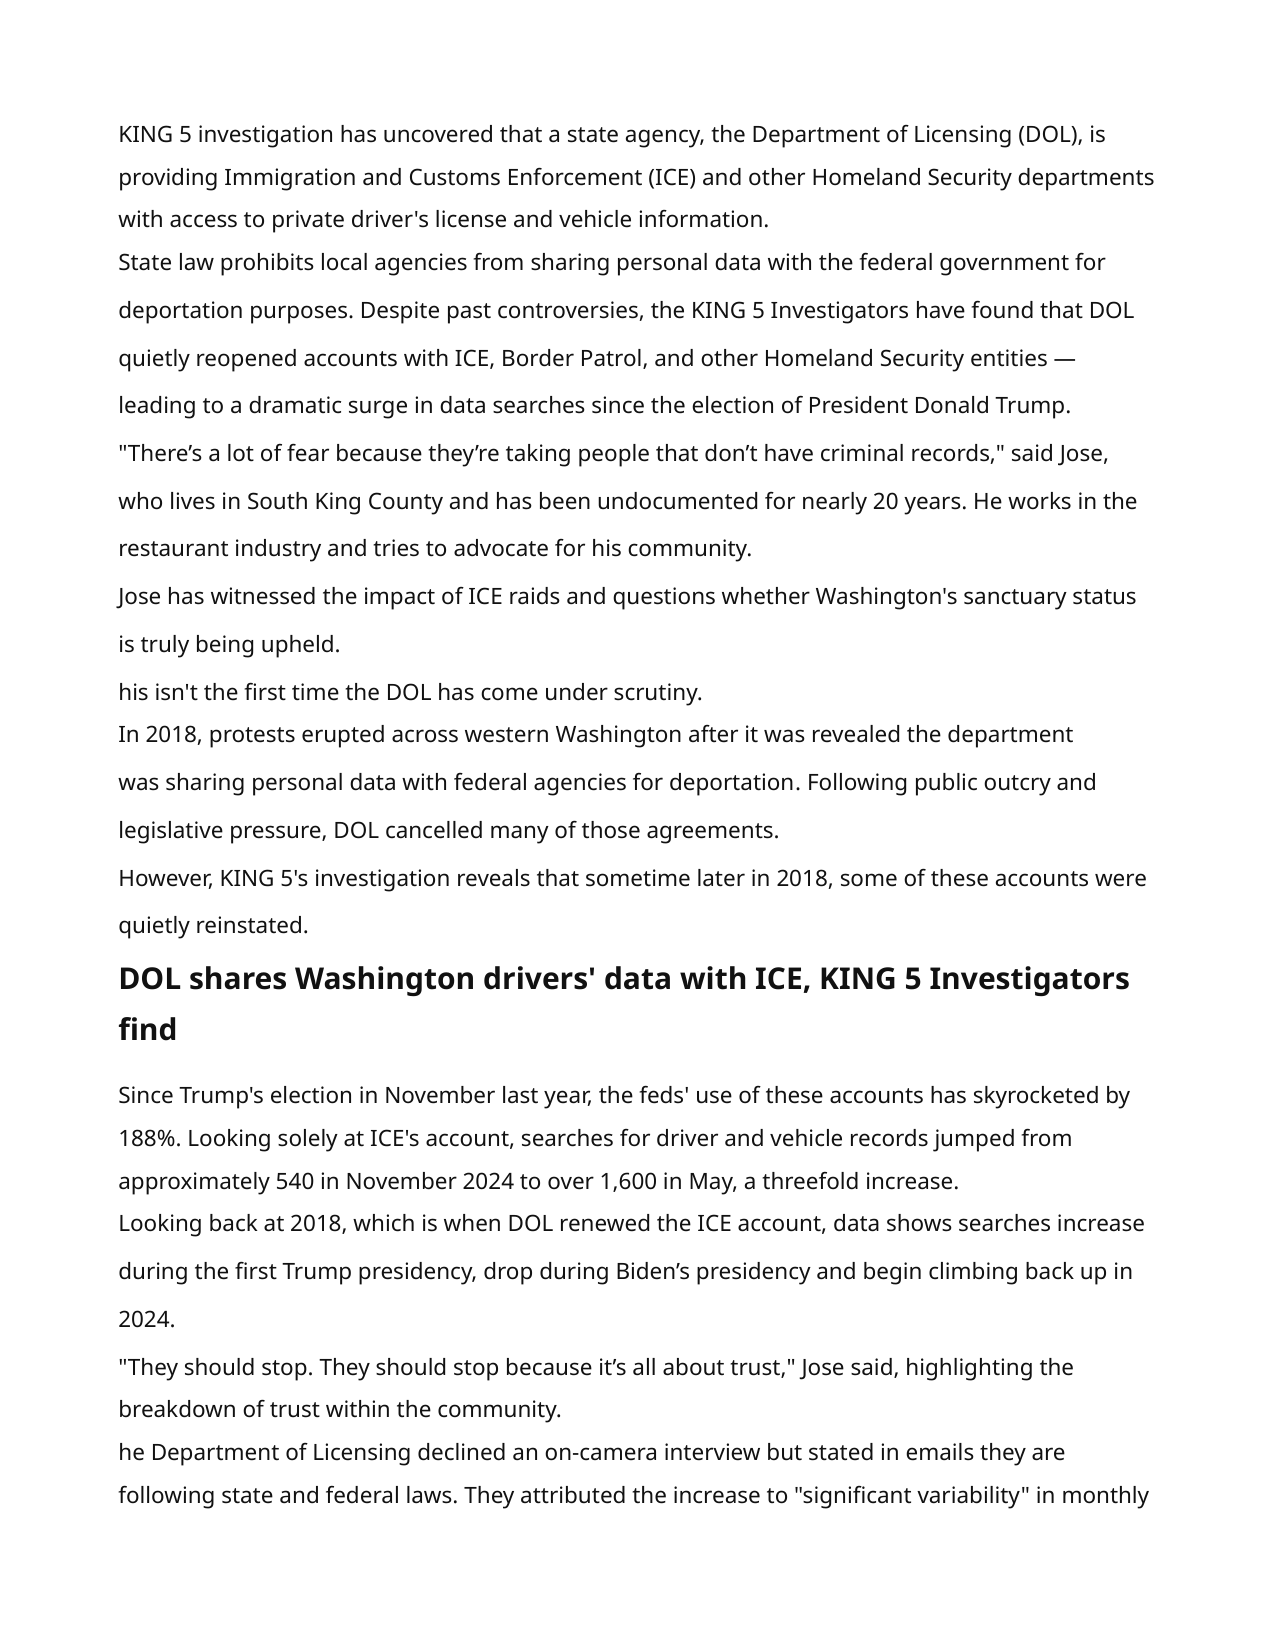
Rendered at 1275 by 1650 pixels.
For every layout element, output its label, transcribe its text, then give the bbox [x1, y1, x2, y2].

text "There’s a lot of fear because they’re taking people that don’t have criminal records," said Jose, who lives in South King County and has been undocumented for nearly 20 years. He works in the restaurant industry and tries to advocate for his community. [118, 437, 1157, 563]
text he Department of Licensing declined an on-camera interview but stated in emails they are following state and federal laws. They attributed the increase to "significant variability" in monthly [118, 1437, 1157, 1510]
text In 2018, protests erupted across western Washington after it was revealed the department was sharing personal data with federal agencies for deportation. Following public outcry and legislative pressure, DOL cancelled many of those agreements. [118, 719, 1157, 845]
text "They should stop. They should stop because it’s all about trust," Jose said, highlighting the breakdown of trust within the community. [118, 1351, 1157, 1424]
text KING 5 investigation has uncovered that a state agency, the Department of Licensing (DOL), is providing Immigration and Customs Enforcement (ICE) and other Homeland Security departments with access to private driver's license and vehicle information. [118, 118, 1157, 234]
subtitle DOL shares Washington drivers' data with ICE, KING 5 Investigators find [118, 957, 1157, 1049]
text his isn't the first time the DOL has come under scrutiny. [118, 676, 1157, 707]
text Looking back at 2018, which is when DOL renewed the ICE account, data shows searches increase during the first Trump presidency, drop during Biden’s presidency and begin climbing back up in 2024. [118, 1208, 1157, 1334]
text However, KING 5's investigation reveals that sometime later in 2018, some of these accounts were quietly reinstated. [118, 862, 1157, 940]
text Jose has witnessed the impact of ICE raids and questions whether Washington's sanctuary status is truly being upheld. [118, 581, 1157, 659]
text Since Trump's election in November last year, the feds' use of these accounts has skyrocketed by 188%. Looking solely at ICE's account, searches for driver and vehicle records jumped from approximately 540 in November 2024 to over 1,600 in May, a threefold increase. [118, 1079, 1157, 1196]
text State law prohibits local agencies from sharing personal data with the federal government for deportation purposes. Despite past controversies, the KING 5 Investigators have found that DOL quietly reopened accounts with ICE, Border Patrol, and other Homeland Security entities — leading to a dramatic surge in data searches since the election of President Donald Trump. [118, 247, 1157, 420]
